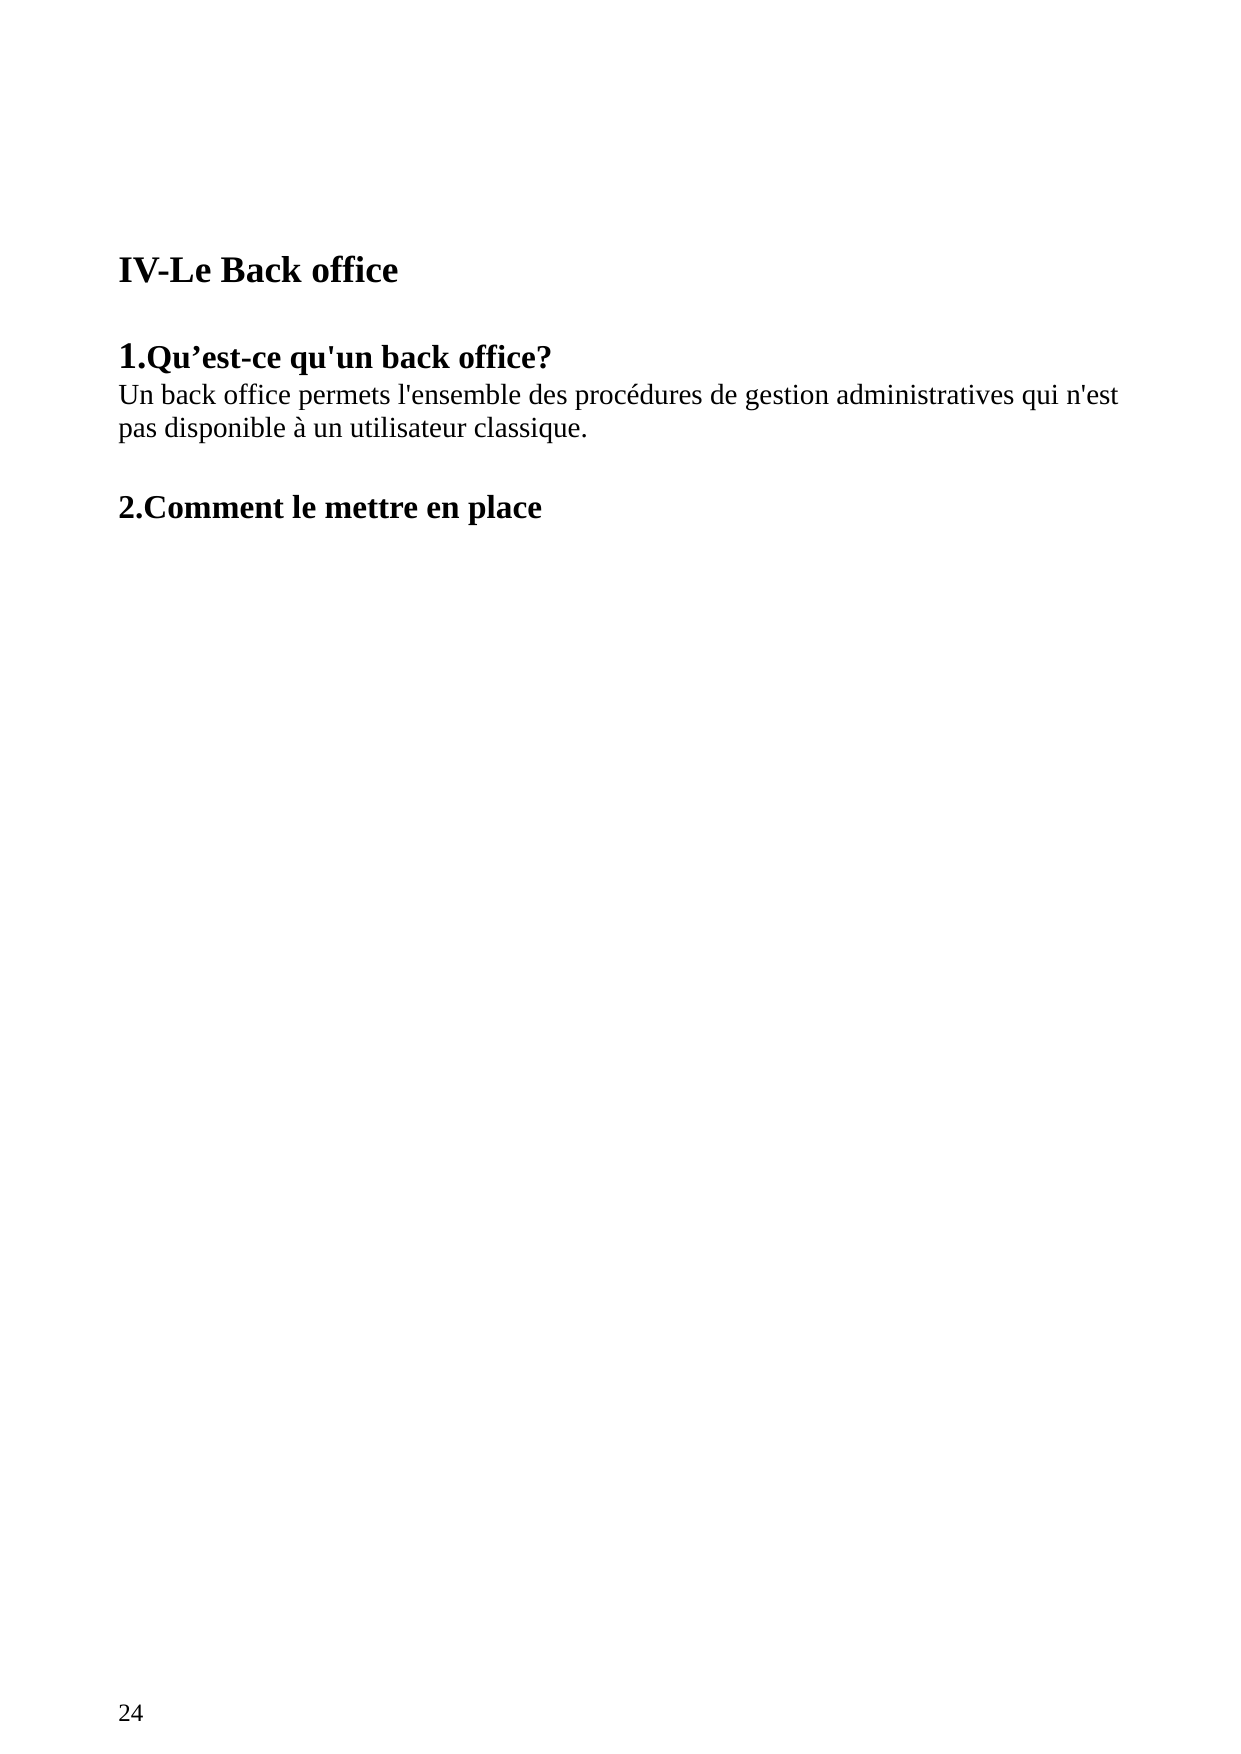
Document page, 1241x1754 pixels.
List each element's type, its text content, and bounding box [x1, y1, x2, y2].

text 2.Comment le mettre en place [118, 487, 1122, 525]
text 1.Qu’est-ce qu'un back office? [118, 334, 1122, 377]
text Un back office permets l'ensemble des procédures de gestion administratives qui n'est pas disponible à un utilisateur classique. [118, 377, 1122, 444]
text IV-Le Back office [118, 247, 1122, 291]
